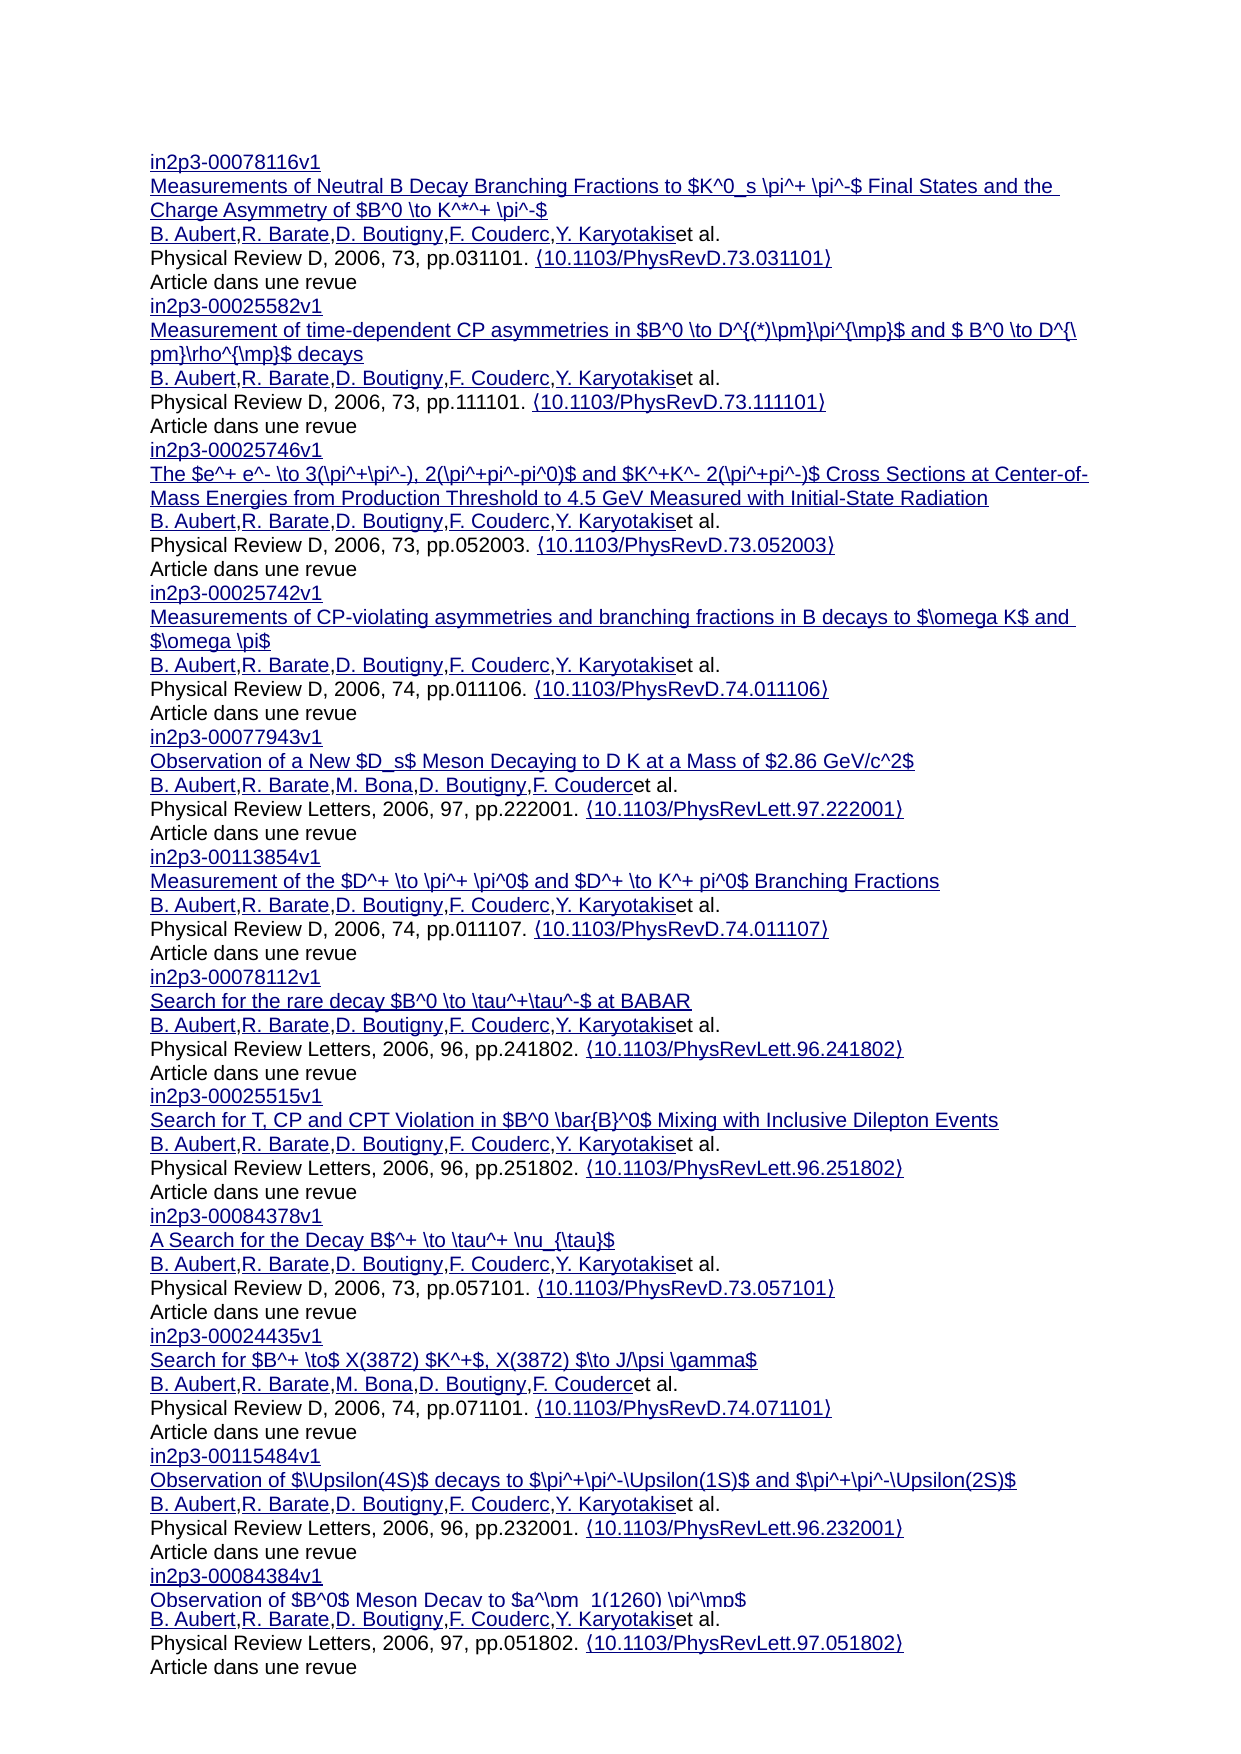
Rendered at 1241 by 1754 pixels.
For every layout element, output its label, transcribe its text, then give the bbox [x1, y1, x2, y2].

table_cell Observation of $\Upsilon(4S)$ decays to $\pi^+\pi^-\Upsilon(1S)$ and $\pi^+\pi^-\Upsilon(2S)$ B. Aubert,R. Barate,D. Boutigny,F. Couderc,Y. Karyotakiset al. Physical Review Letters, 2006, 96, pp.232001. ⟨10.1103/PhysRevLett.96.232001⟩ Article dans une revue in2p3-00084384v1 [150, 1468, 1090, 1587]
table_cell Observation of $B^0$ Meson Decay to $a^\pm_1(1260) \pi^\mp$ B. Aubert,R. Barate,D. Boutigny,F. Couderc,Y. Karyotakiset al. Physical Review Letters, 2006, 97, pp.051802. ⟨10.1103/PhysRevLett.97.051802⟩ Article dans une revue [150, 1588, 1090, 1679]
table_cell Search for the rare decay $B^0 \to \tau^+\tau^-$ at BABAR B. Aubert,R. Barate,D. Boutigny,F. Couderc,Y. Karyotakiset al. Physical Review Letters, 2006, 96, pp.241802. ⟨10.1103/PhysRevLett.96.241802⟩ Article dans une revue in2p3-00025515v1 [150, 989, 1090, 1108]
table_cell Measurement of time-dependent CP asymmetries in $B^0 \to D^{(*)\pm}\pi^{\mp}$ and $ B^0 \to D^{\pm}\rho^{\mp}$ decays B. Aubert,R. Barate,D. Boutigny,F. Couderc,Y. Karyotakiset al. Physical Review D, 2006, 73, pp.111101. ⟨10.1103/PhysRevD.73.111101⟩ Article dans une revue in2p3-00025746v1 [150, 318, 1090, 461]
table_cell Search for $B^+ \to$ X(3872) $K^+$, X(3872) $\to J/\psi \gamma$ B. Aubert,R. Barate,M. Bona,D. Boutigny,F. Coudercet al. Physical Review D, 2006, 74, pp.071101. ⟨10.1103/PhysRevD.74.071101⟩ Article dans une revue in2p3-00115484v1 [150, 1348, 1090, 1468]
table_cell in2p3-00078116v1 [150, 150, 1090, 174]
table_cell A Search for the Decay B$^+ \to \tau^+ \nu_{\tau}$ B. Aubert,R. Barate,D. Boutigny,F. Couderc,Y. Karyotakiset al. Physical Review D, 2006, 73, pp.057101. ⟨10.1103/PhysRevD.73.057101⟩ Article dans une revue in2p3-00024435v1 [150, 1228, 1090, 1348]
table_cell Search for T, CP and CPT Violation in $B^0 \bar{B}^0$ Mixing with Inclusive Dilepton Events B. Aubert,R. Barate,D. Boutigny,F. Couderc,Y. Karyotakiset al. Physical Review Letters, 2006, 96, pp.251802. ⟨10.1103/PhysRevLett.96.251802⟩ Article dans une revue in2p3-00084378v1 [150, 1108, 1090, 1228]
table_cell Measurements of CP-violating asymmetries and branching fractions in B decays to $\omega K$ and $\omega \pi$ B. Aubert,R. Barate,D. Boutigny,F. Couderc,Y. Karyotakiset al. Physical Review D, 2006, 74, pp.011106. ⟨10.1103/PhysRevD.74.011106⟩ Article dans une revue in2p3-00077943v1 [150, 605, 1090, 749]
table_cell Measurements of Neutral B Decay Branching Fractions to $K^0_s \pi^+ \pi^-$ Final States and the Charge Asymmetry of $B^0 \to K^*^+ \pi^-$ B. Aubert,R. Barate,D. Boutigny,F. Couderc,Y. Karyotakiset al. Physical Review D, 2006, 73, pp.031101. ⟨10.1103/PhysRevD.73.031101⟩ Article dans une revue in2p3-00025582v1 [150, 174, 1090, 318]
table_cell The $e^+ e^- \to 3(\pi^+\pi^-), 2(\pi^+pi^-pi^0)$ and $K^+K^- 2(\pi^+pi^-)$ Cross Sections at Center-of-Mass Energies from Production Threshold to 4.5 GeV Measured with Initial-State Radiation B. Aubert,R. Barate,D. Boutigny,F. Couderc,Y. Karyotakiset al. Physical Review D, 2006, 73, pp.052003. ⟨10.1103/PhysRevD.73.052003⟩ Article dans une revue in2p3-00025742v1 [150, 461, 1090, 605]
table_cell Observation of a New $D_s$ Meson Decaying to D K at a Mass of $2.86 GeV/c^2$ B. Aubert,R. Barate,M. Bona,D. Boutigny,F. Coudercet al. Physical Review Letters, 2006, 97, pp.222001. ⟨10.1103/PhysRevLett.97.222001⟩ Article dans une revue in2p3-00113854v1 [150, 749, 1090, 869]
table_cell Measurement of the $D^+ \to \pi^+ \pi^0$ and $D^+ \to K^+ pi^0$ Branching Fractions B. Aubert,R. Barate,D. Boutigny,F. Couderc,Y. Karyotakiset al. Physical Review D, 2006, 74, pp.011107. ⟨10.1103/PhysRevD.74.011107⟩ Article dans une revue in2p3-00078112v1 [150, 869, 1090, 988]
